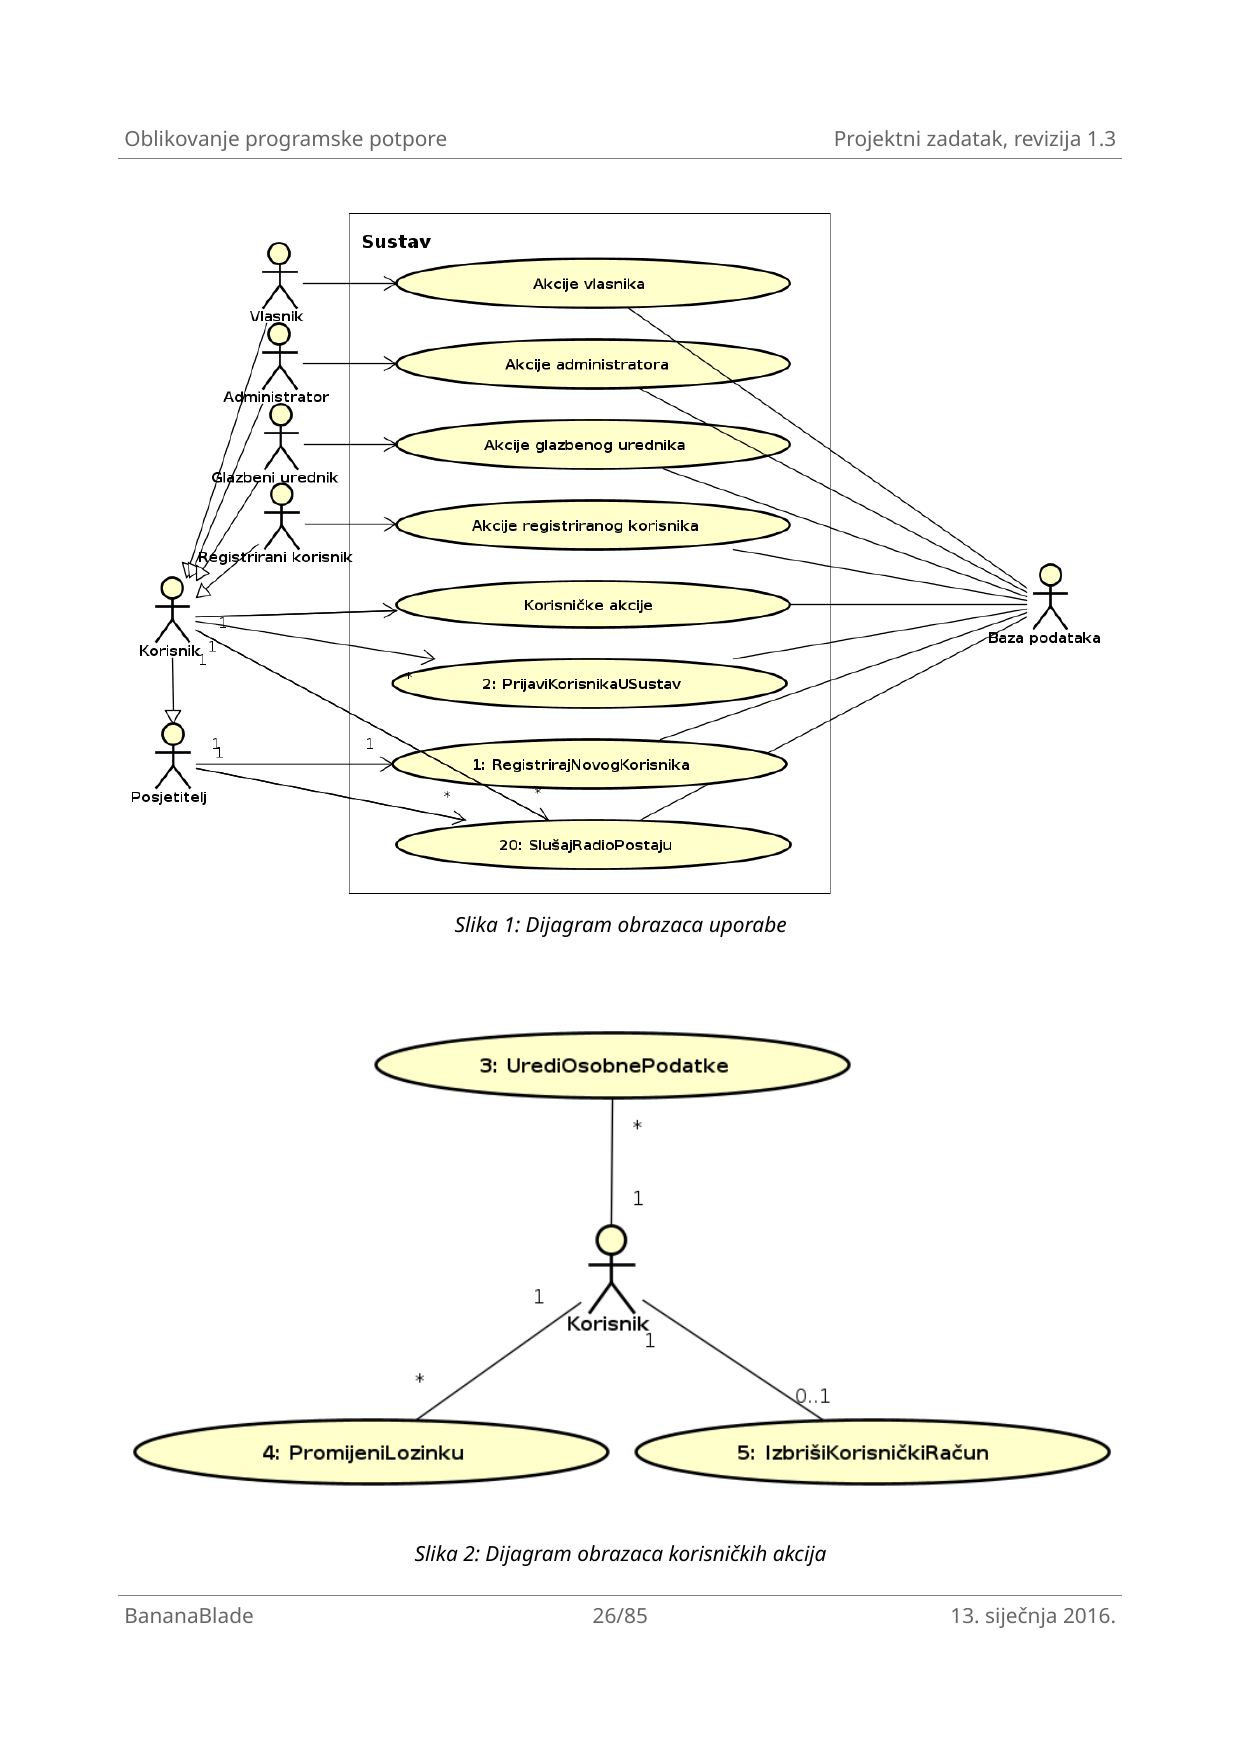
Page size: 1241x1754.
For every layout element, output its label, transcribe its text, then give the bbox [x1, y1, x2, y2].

text [120, 1006, 1124, 1018]
picture [119, 202, 1124, 905]
text Slika 2: Dijagram obrazaca korisničkih akcija [120, 1500, 1124, 1568]
text Slika 1: Dijagram obrazaca uporabe [120, 905, 1124, 939]
picture [119, 1018, 1124, 1500]
